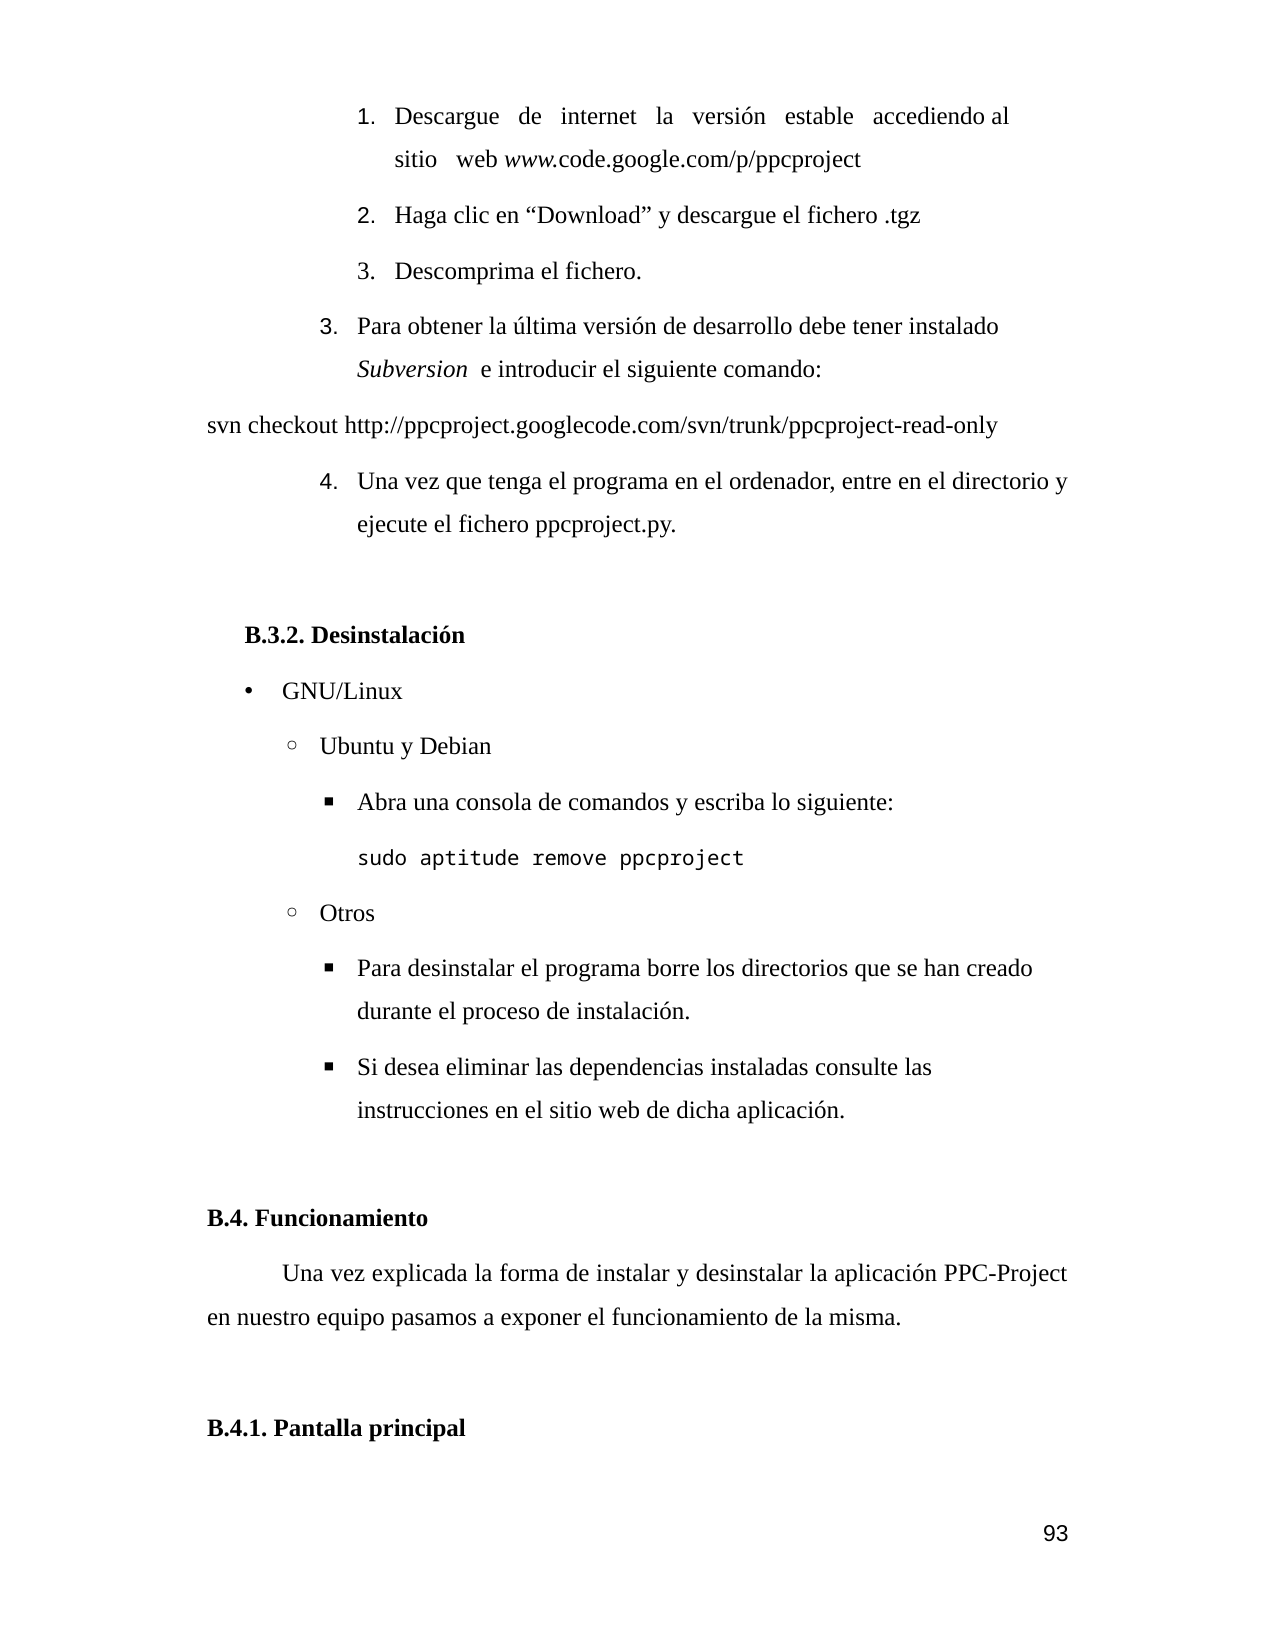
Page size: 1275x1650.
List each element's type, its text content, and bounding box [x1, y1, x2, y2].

list Abra una consola de comandos y escriba lo siguiente: [319, 787, 1068, 816]
list Si desea eliminar las dependencias instaladas consulte las instrucciones en el sitio web de dicha aplicación. [319, 1052, 1068, 1124]
text B.3.2. Desinstalación [207, 620, 1068, 649]
list Para obtener la última versión de desarrollo debe tener instalado Subversion e introducir el siguiente comando: [319, 311, 1068, 383]
list Para desinstalar el programa borre los directorios que se han creado durante el proceso de instalación. [319, 953, 1068, 1025]
list Descomprima el fichero. [357, 256, 1068, 284]
list GNU/Linux [244, 676, 1068, 704]
text svn checkout http://ppcproject.googlecode.com/svn/trunk/ppcproject-read-only [207, 410, 1068, 439]
list Descargue de internet la versión estable accediendo al sitio web www.code.google.com/p/ppcproject [357, 101, 1068, 173]
text B.4. Funcionamiento [207, 1203, 1068, 1232]
text Una vez explicada la forma de instalar y desinstalar la aplicación PPC-Project en nuestro equipo pasamos a exponer el funcionamiento de la misma. [207, 1258, 1068, 1330]
list Haga clic en “Download” y descargue el fichero .tgz [357, 200, 1068, 229]
text B.4.1. Pantalla principal [207, 1413, 1068, 1442]
text sudo aptitude remove ppcproject [282, 843, 1068, 871]
list Una vez que tenga el programa en el ordenador, entre en el directorio y ejecute el fichero ppcproject.py. [319, 466, 1068, 538]
list Otros [282, 898, 1068, 926]
list Ubuntu y Debian [282, 731, 1068, 760]
